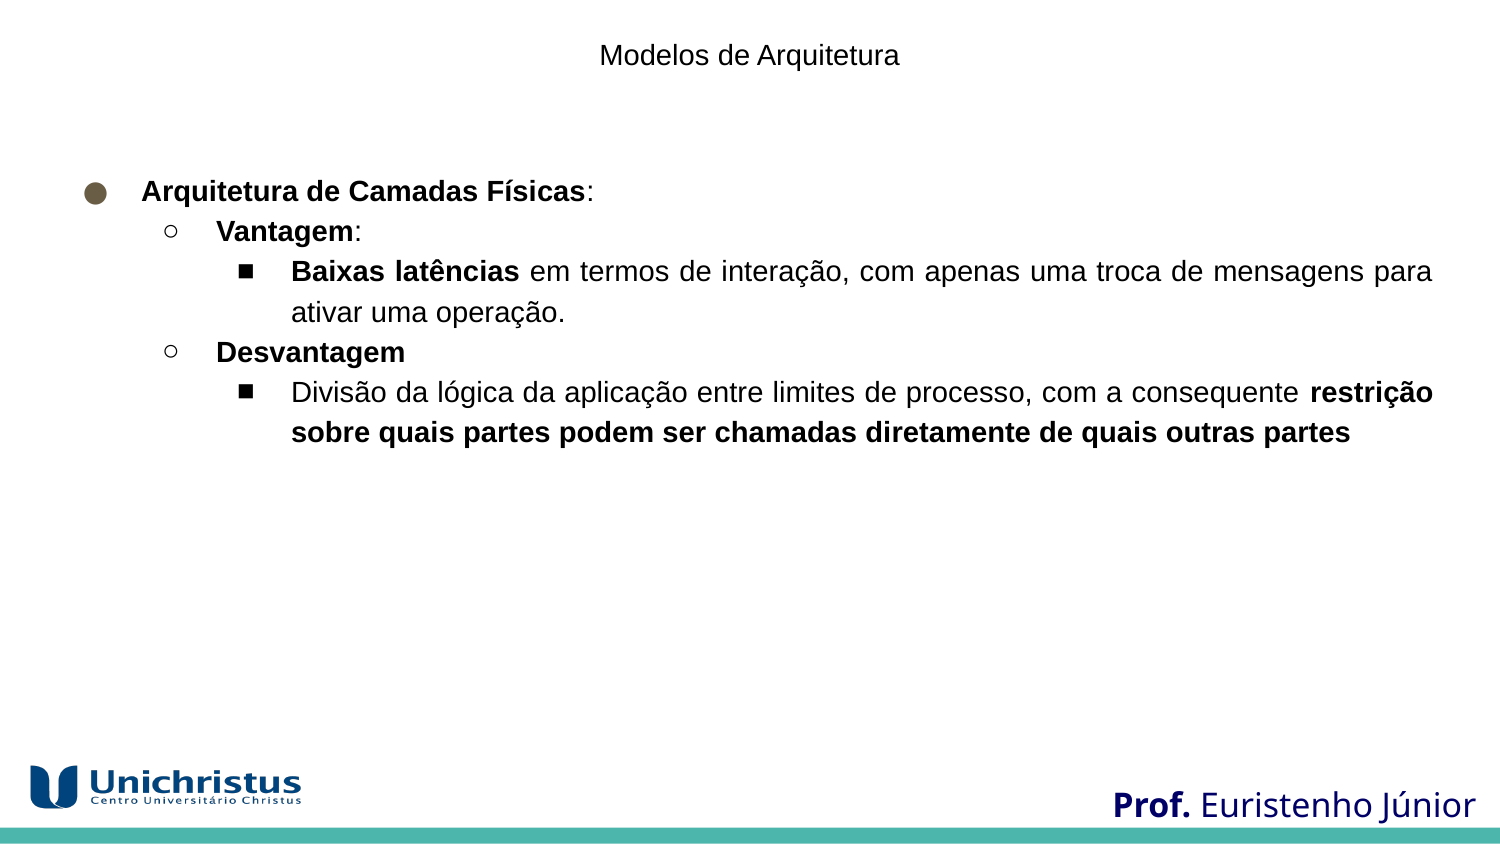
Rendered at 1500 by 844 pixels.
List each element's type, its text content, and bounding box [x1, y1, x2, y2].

title Modelos de Arquitetura [51, 20, 1449, 137]
picture [26, 763, 305, 810]
list Arquitetura de Camadas Físicas: Vantagem: Baixas latências em termos de interação, com apenas uma troca de mensagens para ativar uma operação. Desvantagem Divisão da lógica da aplicação entre limites de processo, com a consequente restrição sobre quais partes podem ser chamadas diretamente de quais outras partes [51, 152, 1449, 750]
text_box Prof. Euristenho Júnior [1097, 773, 1494, 829]
